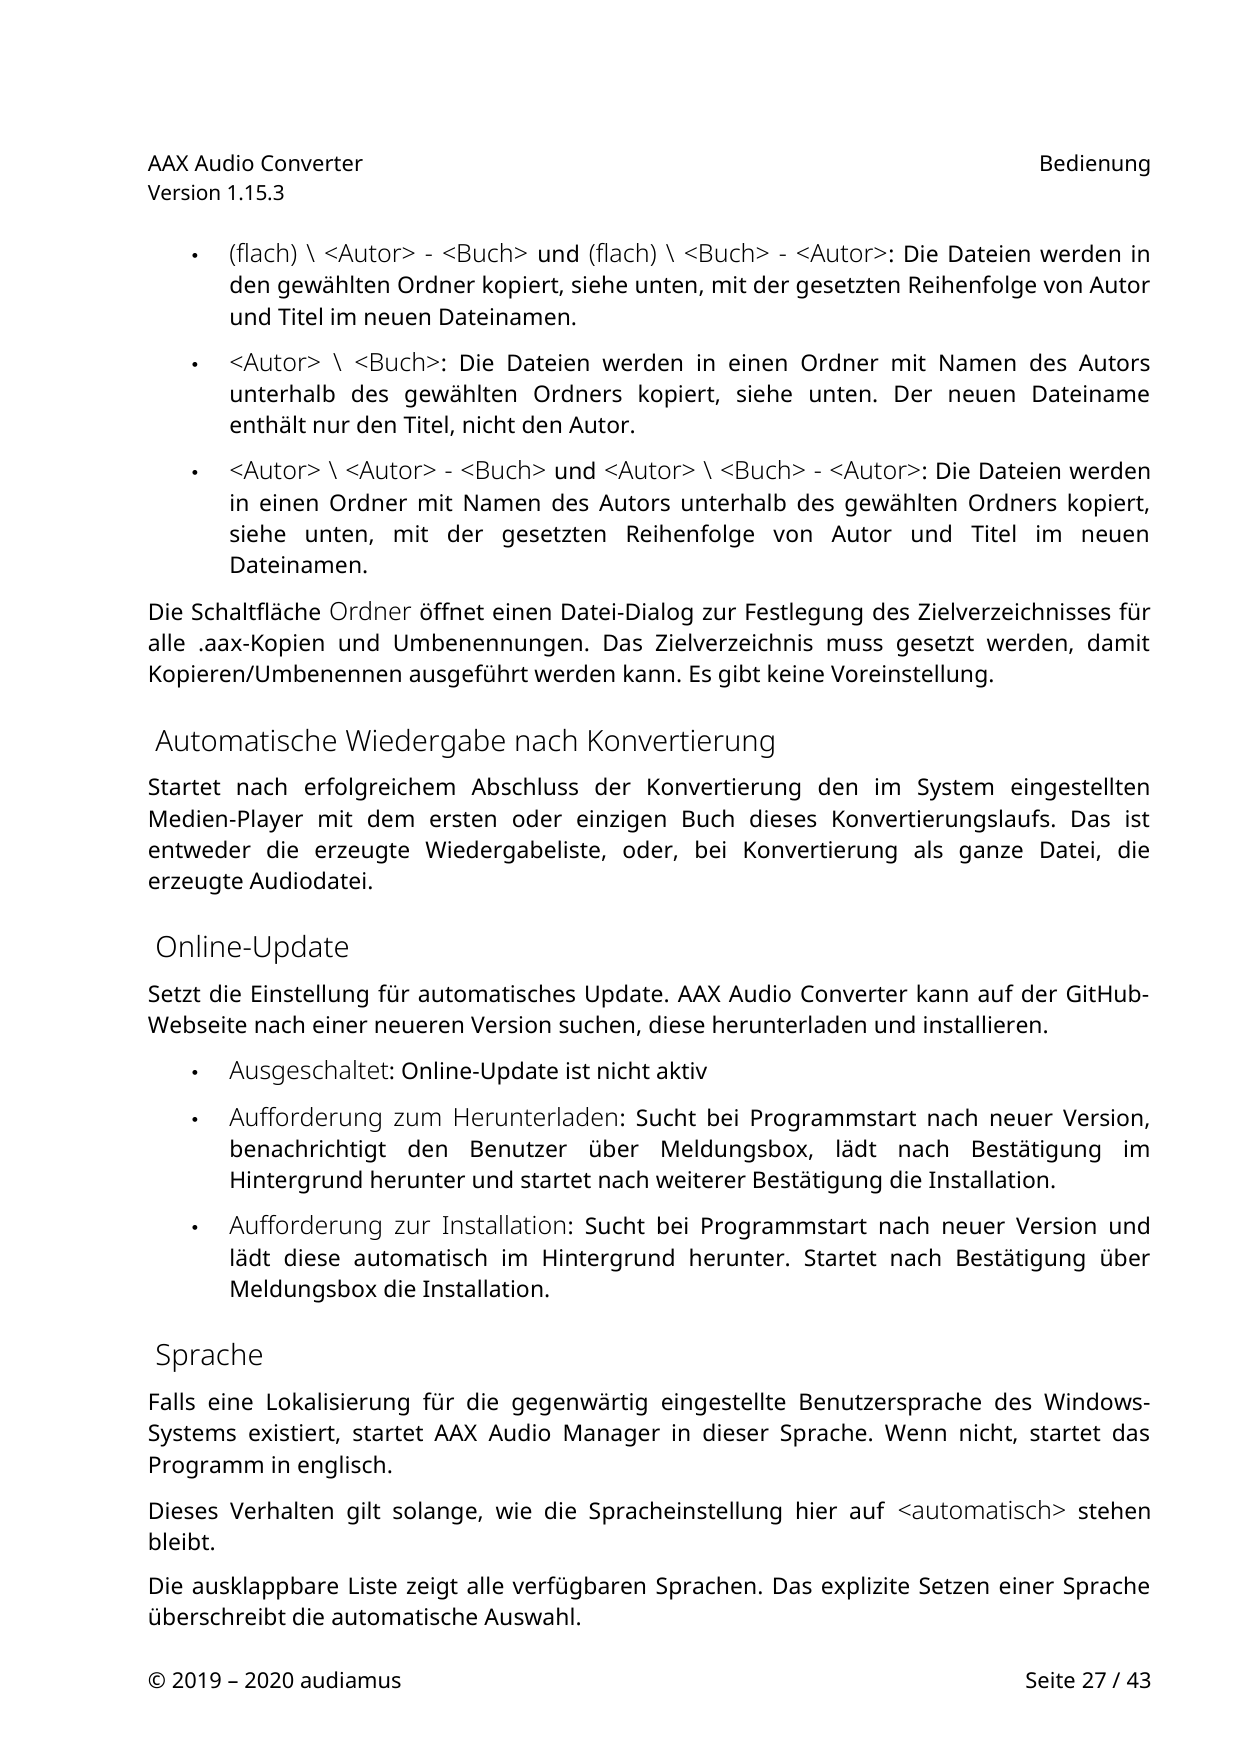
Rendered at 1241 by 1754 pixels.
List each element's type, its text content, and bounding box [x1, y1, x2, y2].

text Setzt die Einstellung für automatisches Update. AAX Audio Converter kann auf der GitHub-Webseite nach einer neueren Version suchen, diese herunterladen und installieren. [148, 978, 1152, 1040]
list (flach) \ <Autor> - <Buch> und (flach) \ <Buch> - <Autor>: Die Dateien werden in den gewählten Ordner kopiert, siehe unten, mit der gesetzten Reihenfolge von Autor und Titel im neuen Dateinamen. [192, 235, 1152, 332]
subtitle Online-Update [148, 926, 1152, 966]
list Ausgeschaltet: Online-Update ist nicht aktiv [192, 1053, 1152, 1087]
list Aufforderung zum Herunterladen: Sucht bei Programmstart nach neuer Version, benachrichtigt den Benutzer über Meldungsbox, lädt nach Bestätigung im Hintergrund herunter und startet nach weiterer Bestätigung die Installation. [192, 1099, 1152, 1196]
text Die Schaltfläche Ordner öffnet einen Datei-Dialog zur Festlegung des Zielverzeichnisses für alle .aax-Kopien und Umbenennungen. Das Zielverzeichnis muss gesetzt werden, damit Kopieren/Umbenennen ausgeführt werden kann. Es gibt keine Voreinstellung. [148, 593, 1152, 689]
text Startet nach erfolgreichem Abschluss der Konvertierung den im System eingestellten Medien-Player mit dem ersten oder einzigen Buch dieses Konvertierungslaufs. Das ist entweder die erzeugte Wiedergabeliste, oder, bei Konvertierung als ganze Datei, die erzeugte Audiodatei. [148, 771, 1152, 896]
list <Autor> \ <Autor> - <Buch> und <Autor> \ <Buch> - <Autor>: Die Dateien werden in einen Ordner mit Namen des Autors unterhalb des gewählten Ordners kopiert, siehe unten, mit der gesetzten Reihenfolge von Autor und Titel im neuen Dateinamen. [192, 453, 1152, 581]
list Aufforderung zur Installation: Sucht bei Programmstart nach neuer Version und lädt diese automatisch im Hintergrund herunter. Startet nach Bestätigung über Meldungsbox die Installation. [192, 1208, 1152, 1304]
list <Autor> \ <Buch>: Die Dateien werden in einen Ordner mit Namen des Autors unterhalb des gewählten Ordners kopiert, siehe unten. Der neuen Dateiname enthält nur den Titel, nicht den Autor. [192, 344, 1152, 441]
text Dieses Verhalten gilt solange, wie die Spracheinstellung hier auf <automatisch> stehen bleibt. [148, 1492, 1152, 1557]
text Falls eine Lokalisierung für die gegenwärtig eingestellte Benutzersprache des Windows-Systems existiert, startet AAX Audio Manager in dieser Sprache. Wenn nicht, startet das Programm in englisch. [148, 1386, 1152, 1480]
subtitle Sprache [148, 1334, 1152, 1374]
subtitle Automatische Wiedergabe nach Konvertierung [148, 720, 1152, 759]
text Die ausklappbare Liste zeigt alle verfügbaren Sprachen. Das explizite Setzen einer Sprache überschreibt die automatische Auswahl. [148, 1570, 1152, 1632]
